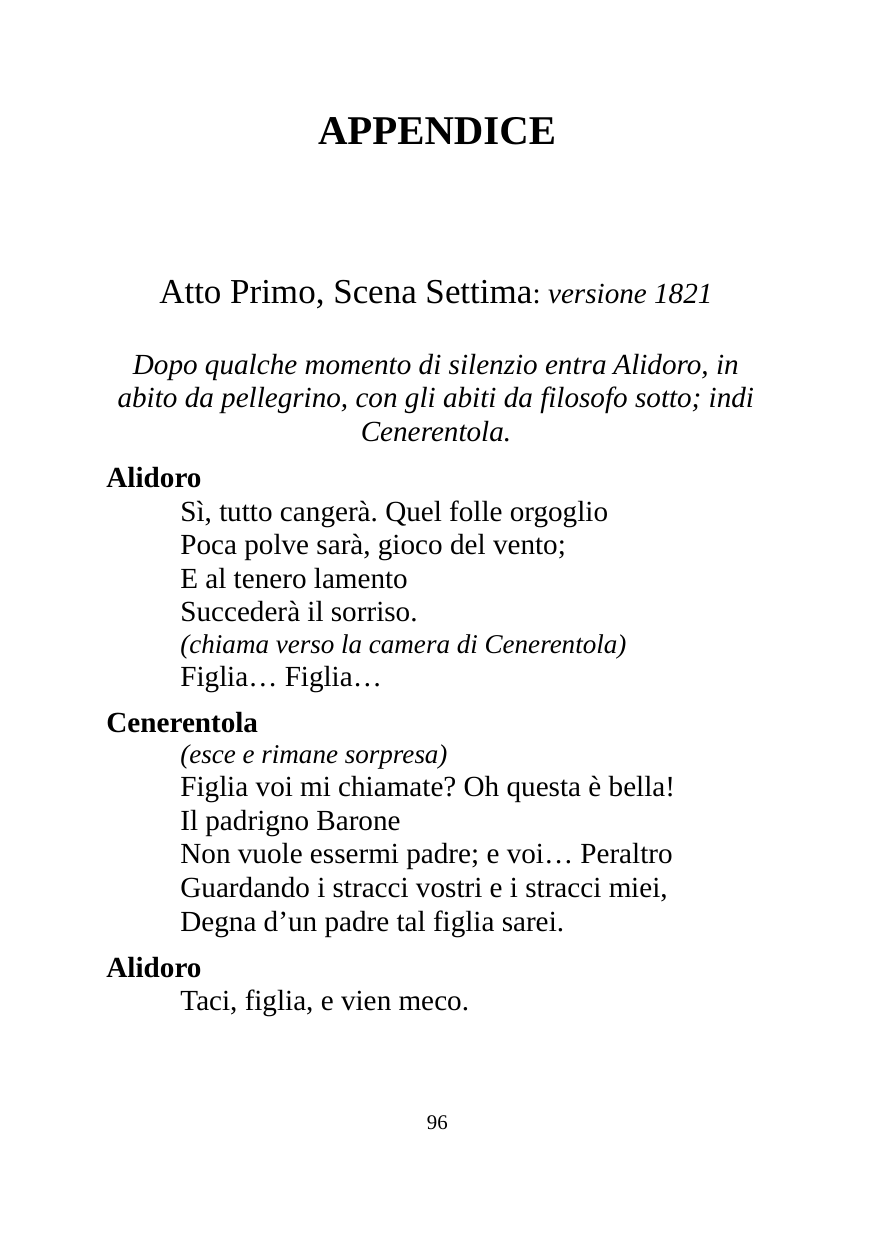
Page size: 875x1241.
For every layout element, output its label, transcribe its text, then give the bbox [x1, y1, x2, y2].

text Taci, figlia, e vien meco. [180, 983, 768, 1017]
text Sì, tutto cangerà. Quel folle orgoglio Poca polve sarà, gioco del vento; E al tenero lamento Succederà il sorriso. (chiama verso la camera di Cenerentola) Figlia… Figlia… [180, 494, 768, 692]
text (esce e rimane sorpresa) Figlia voi mi chiamate? Oh questa è bella! Il padrigno Barone Non vuole essermi padre; e voi… Peraltro Guardando i stracci vostri e i stracci miei, Degna d’un padre tal figlia sarei. [180, 738, 768, 937]
subtitle APPENDICE [106, 106, 768, 153]
text Cenerentola [106, 705, 768, 738]
text Dopo qualche momento di silenzio entra Alidoro, in abito da pellegrino, con gli abiti da filosofo sotto; indi Cenerentola. [106, 347, 768, 448]
text Alidoro [106, 950, 768, 983]
text Alidoro [106, 460, 768, 494]
subtitle Atto Primo, Scena Settima: versione 1821 [106, 271, 768, 312]
